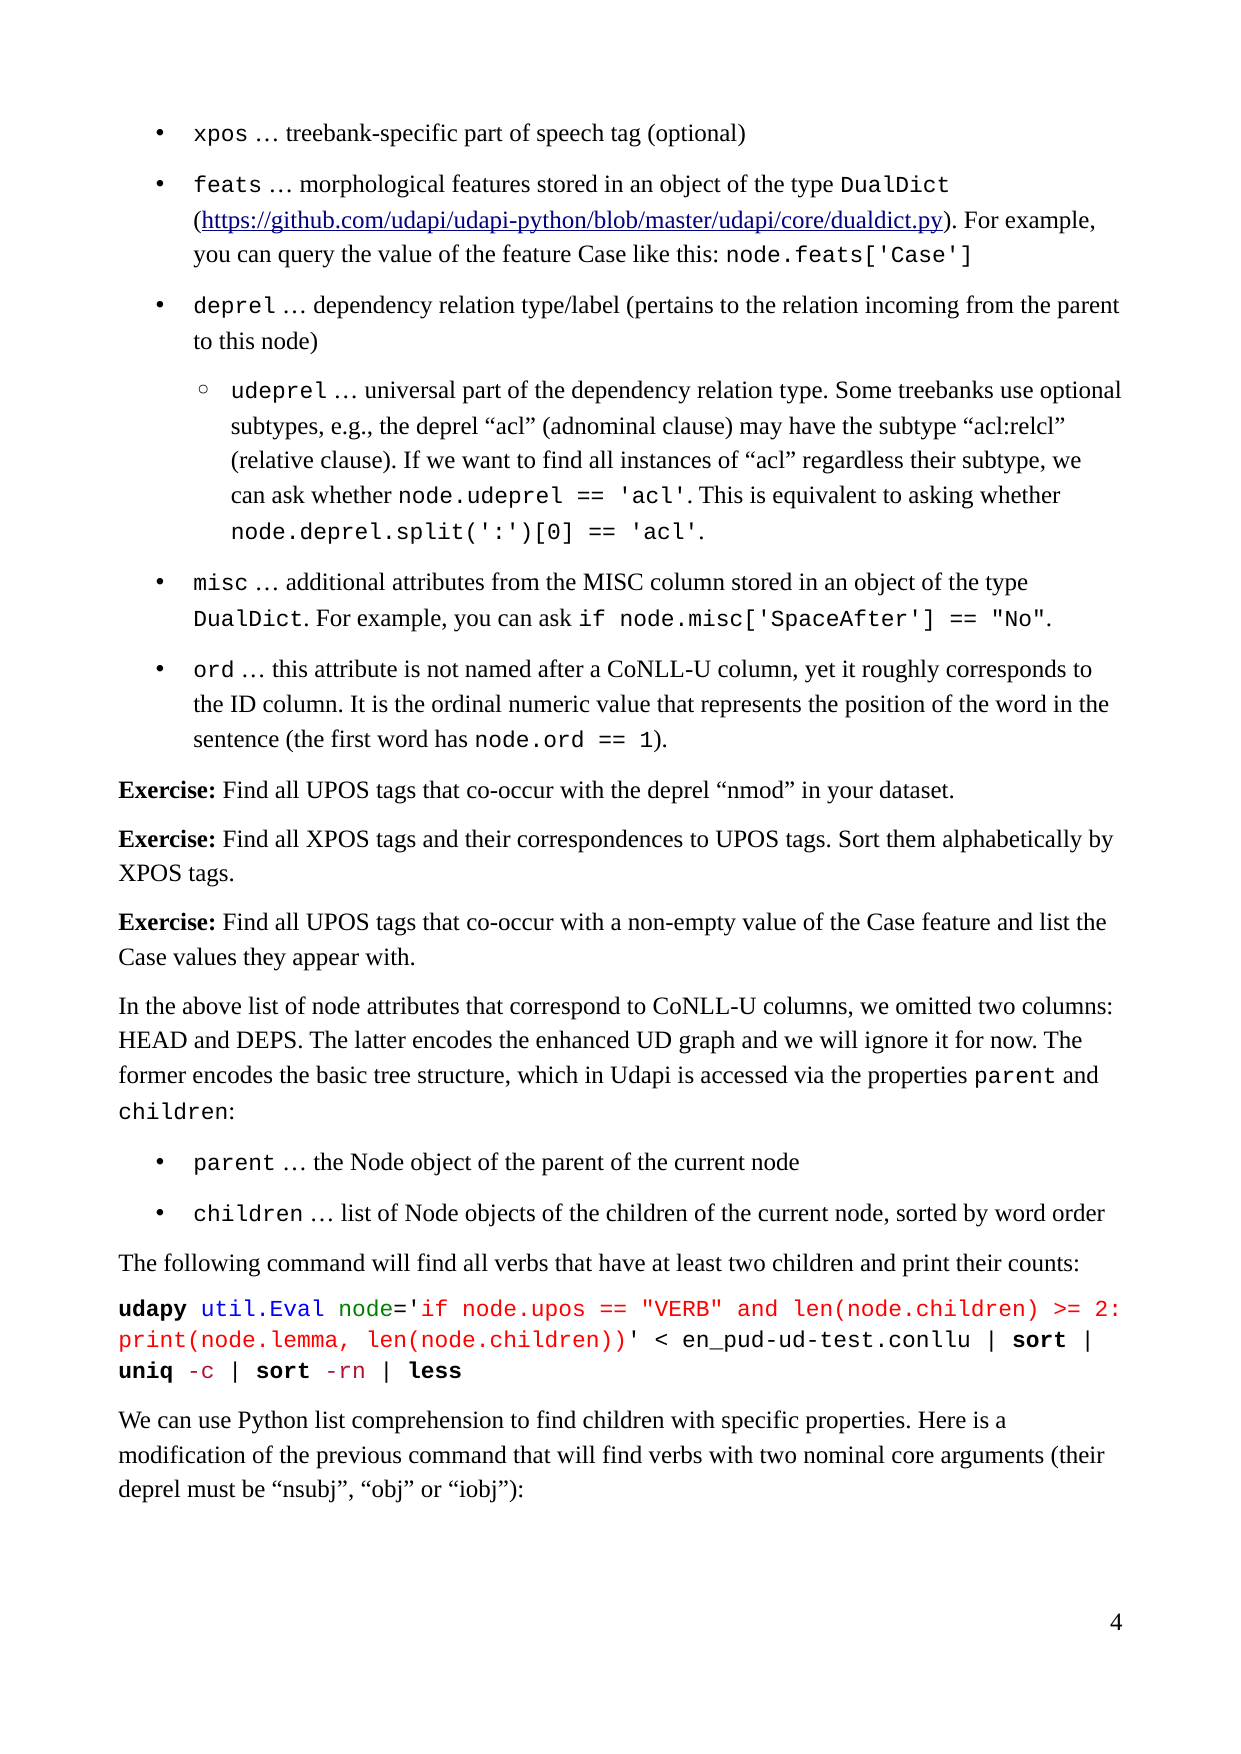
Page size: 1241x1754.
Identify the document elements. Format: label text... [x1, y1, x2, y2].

list feats … morphological features stored in an object of the type DualDict (https://github.com/udapi/udapi-python/blob/master/udapi/core/dualdict.py). For example, you can query the value of the feature Case like this: node.feats['Case'] [156, 169, 1122, 269]
text The following command will find all verbs that have at least two children and print their counts: [118, 1248, 1122, 1277]
text Exercise: Find all UPOS tags that co-occur with the deprel “nmod” in your dataset. [118, 775, 1122, 804]
text Exercise: Find all XPOS tags and their correspondences to UPOS tags. Sort them alphabetically by XPOS tags. [118, 824, 1122, 887]
list misc … additional attributes from the MISC column stored in an object of the type DualDict. For example, you can ask if node.misc['SpaceAfter'] == "No". [156, 567, 1122, 633]
text udapy util.Eval node='if node.upos == "VERB" and len(node.children) >= 2: print(node.lemma, len(node.children))' < en_pud-ud-test.conllu | sort | uniq -c | sort -rn | less [118, 1297, 1122, 1386]
text Exercise: Find all UPOS tags that co-occur with a non-empty value of the Case feature and list the Case values they appear with. [118, 907, 1122, 971]
list deprel … dependency relation type/label (pertains to the relation incoming from the parent to this node) [156, 290, 1122, 355]
list children … list of Node objects of the children of the current node, sorted by word order [156, 1198, 1122, 1228]
list ord … this attribute is not named after a CoNLL-U column, yet it roughly corresponds to the ID column. It is the ordinal numeric value that represents the position of the word in the sentence (the first word has node.ord == 1). [156, 654, 1122, 754]
text We can use Python list comprehension to find children with specific properties. Here is a modification of the previous command that will find verbs with two nominal core arguments (their deprel must be “nsubj”, “obj” or “iobj”): [118, 1405, 1122, 1503]
list xpos … treebank-specific part of speech tag (optional) [156, 118, 1122, 148]
list parent … the Node object of the parent of the current node [156, 1147, 1122, 1177]
text In the above list of node attributes that correspond to CoNLL-U columns, we omitted two columns: HEAD and DEPS. The latter encodes the enhanced UD graph and we will ignore it for now. The former encodes the basic tree structure, which in Udapi is accessed via the properties parent and children: [118, 991, 1122, 1126]
list udeprel … universal part of the dependency relation type. Some treebanks use optional subtypes, e.g., the deprel “acl” (adnominal clause) may have the subtype “acl:relcl” (relative clause). If we want to find all instances of “acl” regardless their subtype, we can ask whether node.udeprel == 'acl'. This is equivalent to asking whether node.deprel.split(':')[0] == 'acl'. [193, 375, 1122, 546]
